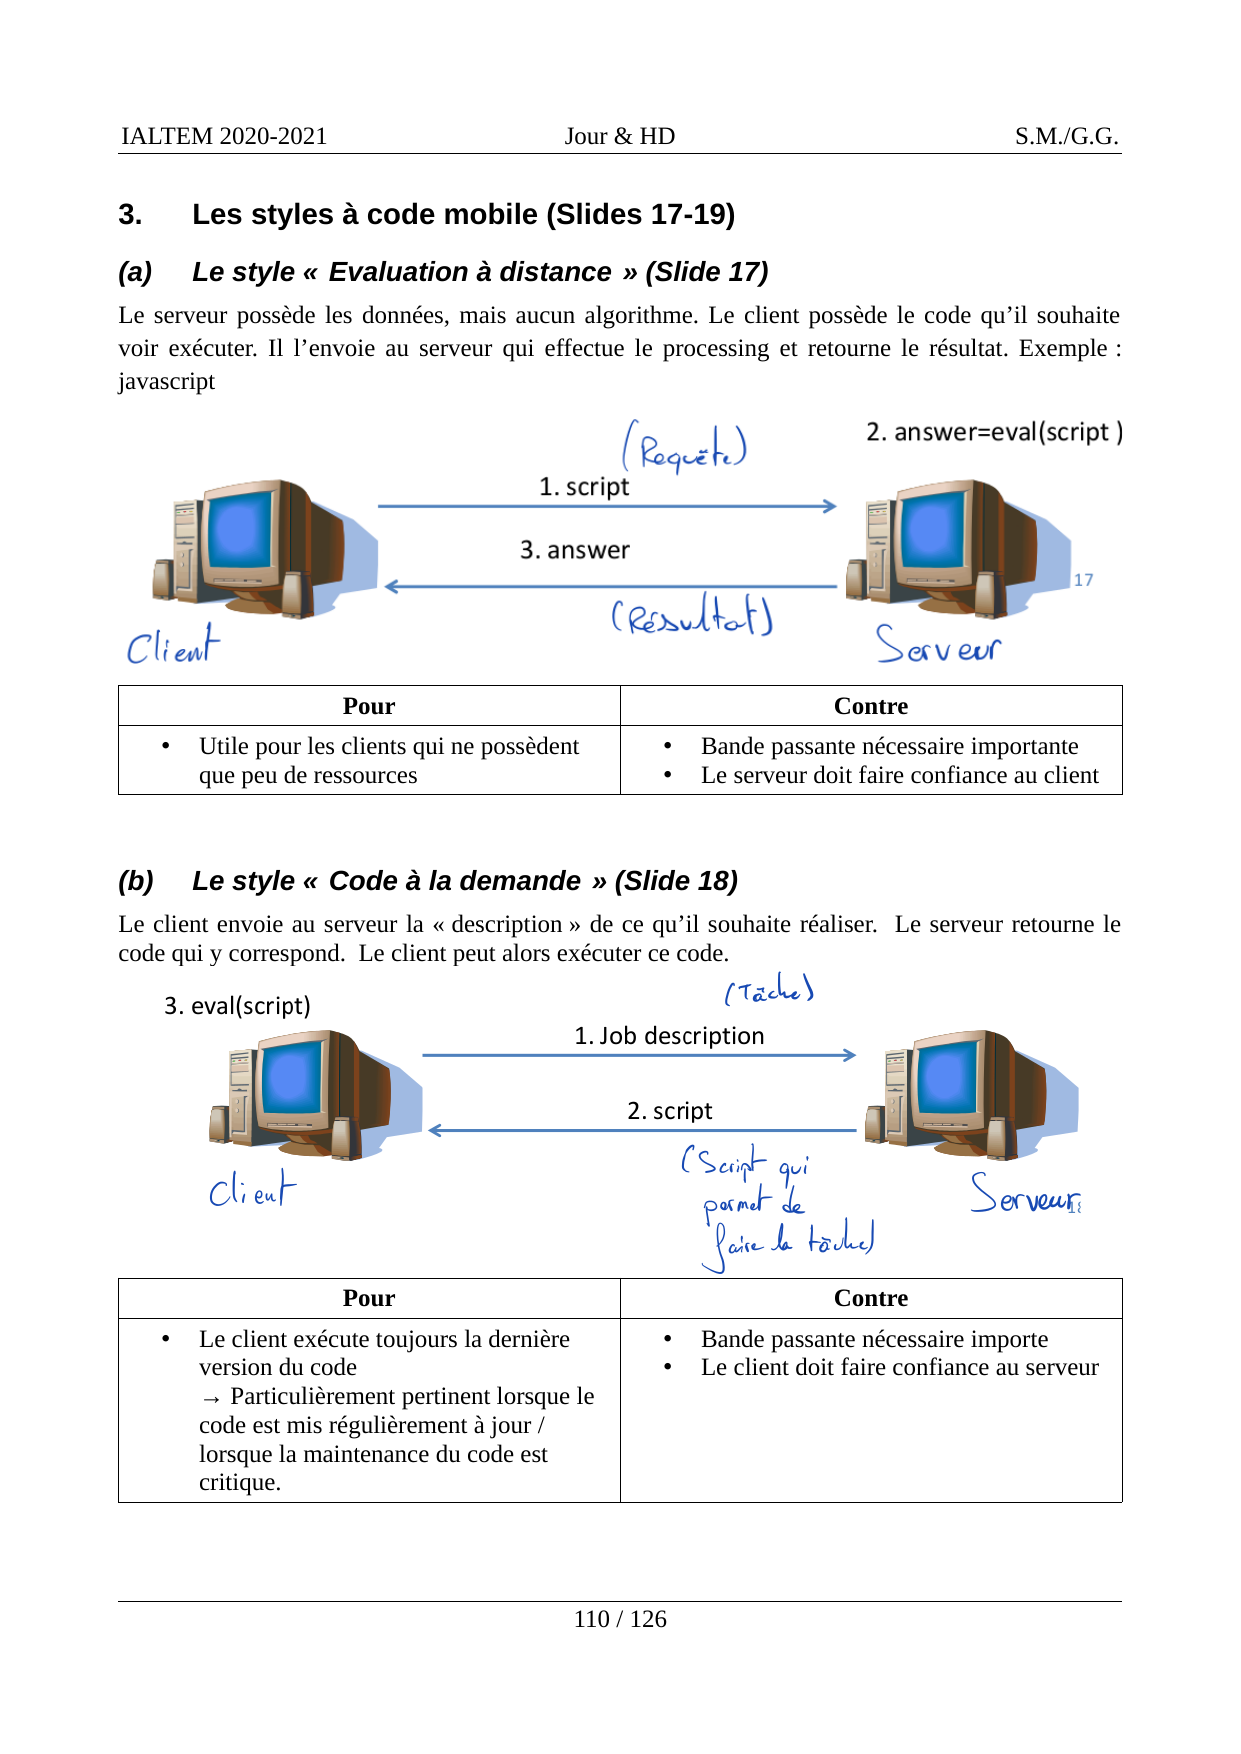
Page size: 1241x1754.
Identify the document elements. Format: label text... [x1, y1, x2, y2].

table_cell Bande passante nécessaire importante Le serveur doit faire confiance au client [621, 726, 1122, 794]
table_header Pour [119, 1279, 620, 1318]
table_header Contre [621, 686, 1122, 725]
table_cell Bande passante nécessaire importe Le client doit faire confiance au serveur [621, 1319, 1122, 1502]
table_cell Le client exécute toujours la dernière version du code → Particulièrement pertinent lorsque le code est mis régulièrement à jour / lorsque la maintenance du code est critique. [119, 1319, 620, 1502]
table_header Contre [621, 1279, 1122, 1318]
picture [159, 966, 1081, 1278]
table_header Pour [119, 686, 620, 725]
text Le serveur possède les données, mais aucun algorithme. Le client possède le code qu’il souhaite voir exécuter. Il l’envoie au serveur qui effectue le processing et retourne le résultat. Exemple : javascript [118, 300, 1122, 395]
subtitle Le style « Code à la demande » (Slide 18) [118, 864, 1122, 896]
subtitle Le style « Evaluation à distance » (Slide 17) [118, 256, 1122, 287]
table_cell Utile pour les clients qui ne possèdent que peu de ressources [119, 726, 620, 794]
picture [118, 413, 1123, 667]
subtitle Les styles à code mobile (Slides 17-19) [118, 197, 1122, 231]
text Le client envoie au serveur la « description » de ce qu’il souhaite réaliser. Le serveur retourne le code qui y correspond. Le client peut alors exécuter ce code. [118, 909, 1122, 966]
